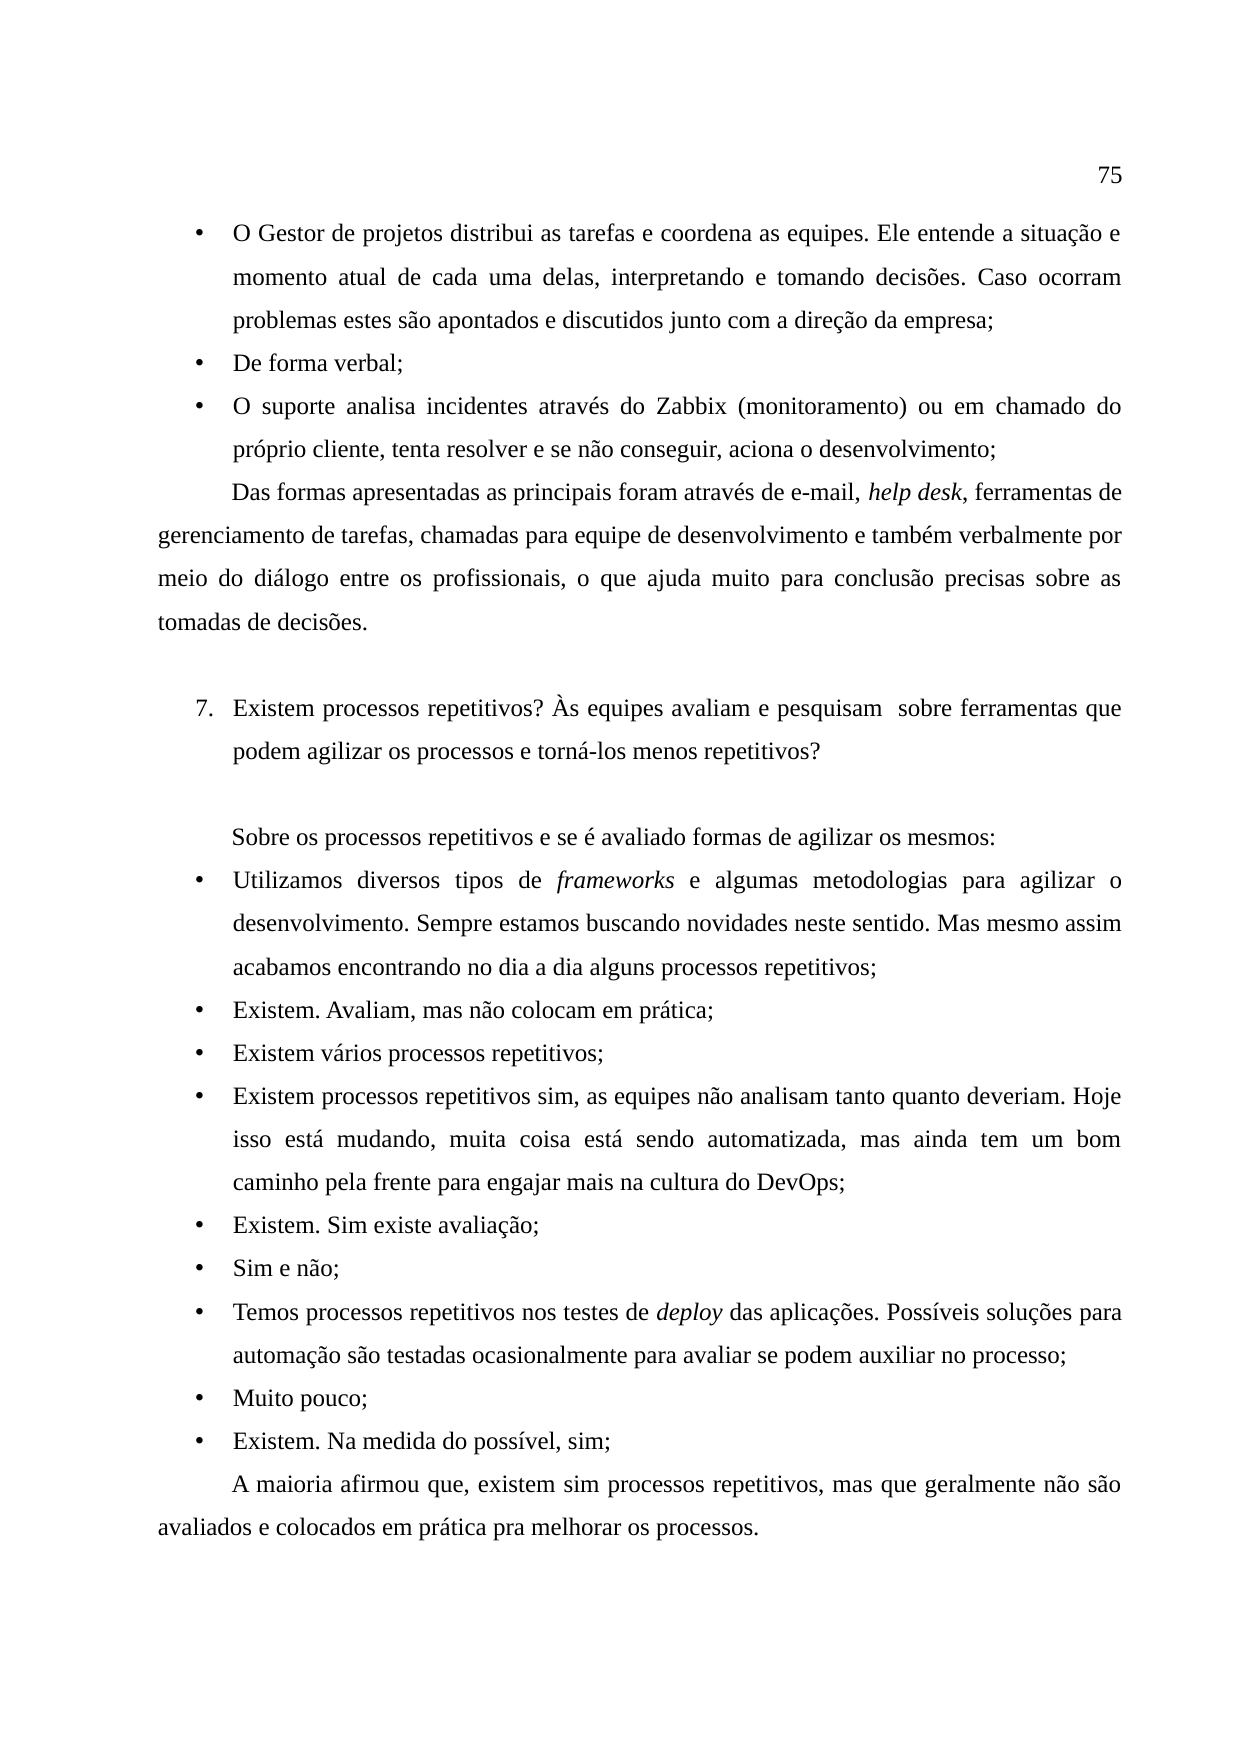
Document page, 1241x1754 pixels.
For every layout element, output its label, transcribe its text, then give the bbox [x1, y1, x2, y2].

list Utilizamos diversos tipos de frameworks e algumas metodologias para agilizar o desenvolvimento. Sempre estamos buscando novidades neste sentido. Mas mesmo assim acabamos encontrando no dia a dia alguns processos repetitivos; [195, 865, 1122, 980]
list Muito pouco; [195, 1383, 1122, 1412]
list Existem processos repetitivos? Às equipes avaliam e pesquisam sobre ferramentas que podem agilizar os processos e torná-los menos repetitivos? [195, 693, 1122, 765]
list Existem. Sim existe avaliação; [195, 1210, 1122, 1239]
list O Gestor de projetos distribui as tarefas e coordena as equipes. Ele entende a situação e momento atual de cada uma delas, interpretando e tomando decisões. Caso ocorram problemas estes são apontados e discutidos junto com a direção da empresa; [195, 218, 1122, 333]
list Temos processos repetitivos nos testes de deploy das aplicações. Possíveis soluções para automação são testadas ocasionalmente para avaliar se podem auxiliar no processo; [195, 1297, 1122, 1368]
list De forma verbal; [195, 348, 1122, 377]
list Existem processos repetitivos sim, as equipes não analisam tanto quanto deveriam. Hoje isso está mudando, muita coisa está sendo automatizada, mas ainda tem um bom caminho pela frente para engajar mais na cultura do DevOps; [195, 1081, 1122, 1196]
list Existem. Na medida do possível, sim; [195, 1426, 1122, 1455]
list Existem vários processos repetitivos; [195, 1038, 1122, 1067]
list Sim e não; [195, 1253, 1122, 1282]
text Das formas apresentadas as principais foram através de e-mail, help desk, ferramentas de gerenciamento de tarefas, chamadas para equipe de desenvolvimento e também verbalmente por meio do diálogo entre os profissionais, o que ajuda muito para conclusão precisas sobre as tomadas de decisões. [158, 477, 1122, 635]
text Sobre os processos repetitivos e se é avaliado formas de agilizar os mesmos: [158, 822, 1122, 851]
list Existem. Avaliam, mas não colocam em prática; [195, 995, 1122, 1023]
text A maioria afirmou que, existem sim processos repetitivos, mas que geralmente não são avaliados e colocados em prática pra melhorar os processos. [158, 1469, 1122, 1541]
list O suporte analisa incidentes através do Zabbix (monitoramento) ou em chamado do próprio cliente, tenta resolver e se não conseguir, aciona o desenvolvimento; [195, 391, 1122, 463]
